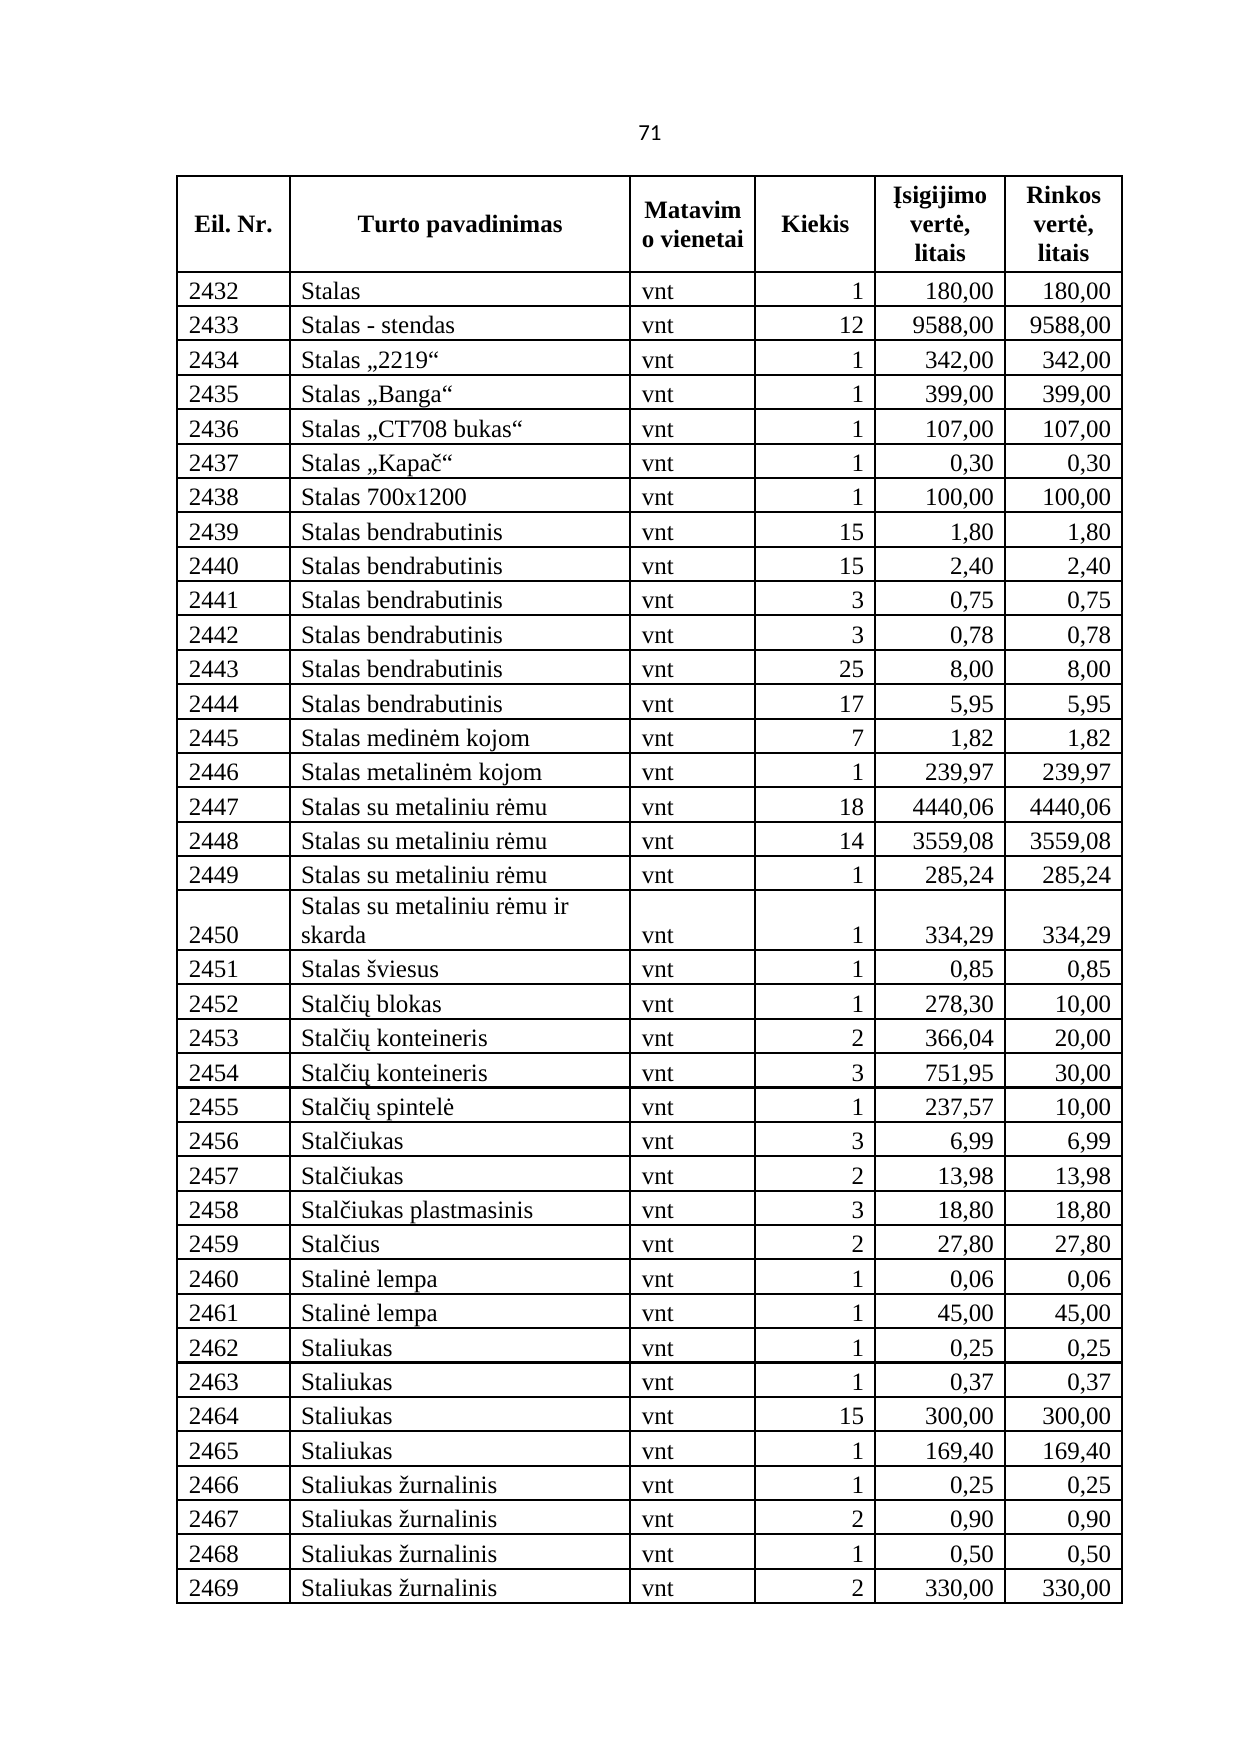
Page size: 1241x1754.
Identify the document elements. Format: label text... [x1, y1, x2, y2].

table_cell 2443 [178, 651, 289, 683]
table_cell 0,37 [1006, 1364, 1121, 1396]
table_cell 1,82 [876, 720, 1004, 752]
table_cell 15 [756, 513, 874, 546]
table_cell Stalčiukas [291, 1157, 629, 1189]
table_cell 1,80 [1006, 513, 1121, 546]
table_cell 0,25 [876, 1329, 1004, 1361]
table_cell vnt [631, 1467, 754, 1499]
table_cell vnt [631, 985, 754, 1018]
table_cell Stalas bendrabutinis [291, 548, 629, 580]
table_cell Stalčių konteineris [291, 1054, 629, 1086]
table_cell 342,00 [876, 341, 1004, 374]
table_cell 5,95 [876, 685, 1004, 717]
table_cell 1 [756, 273, 874, 305]
table_cell Stalas bendrabutinis [291, 685, 629, 717]
table_cell 2450 [178, 891, 289, 949]
table_cell 0,75 [876, 582, 1004, 614]
table_cell 1 [756, 951, 874, 983]
table_cell 2449 [178, 857, 289, 889]
table_cell Stalčių konteineris [291, 1020, 629, 1052]
table_cell 2,40 [876, 548, 1004, 580]
table_cell Staliukas [291, 1329, 629, 1361]
table_cell vnt [631, 685, 754, 717]
table_cell 0,90 [1006, 1501, 1121, 1533]
table_cell 3559,08 [1006, 823, 1121, 855]
table_cell Stalas su metaliniu rėmu ir skarda [291, 891, 629, 949]
table_cell vnt [631, 1123, 754, 1155]
table_cell 330,00 [1006, 1570, 1121, 1602]
table_cell 0,50 [1006, 1535, 1121, 1568]
table_cell 3 [756, 1123, 874, 1155]
table_cell 0,25 [876, 1467, 1004, 1499]
table_cell 180,00 [1006, 273, 1121, 305]
table_cell Stalas bendrabutinis [291, 582, 629, 614]
table_cell vnt [631, 548, 754, 580]
table_cell 45,00 [1006, 1295, 1121, 1327]
table_cell Stalas „Banga“ [291, 376, 629, 408]
table_cell 107,00 [876, 410, 1004, 442]
table_cell Stalas „2219“ [291, 341, 629, 374]
table_cell 3 [756, 1192, 874, 1224]
table_cell 30,00 [1006, 1054, 1121, 1086]
table_cell 2435 [178, 376, 289, 408]
table_cell 2452 [178, 985, 289, 1018]
table_cell 7 [756, 720, 874, 752]
table_cell 1 [756, 1295, 874, 1327]
table_cell 25 [756, 651, 874, 683]
table_cell vnt [631, 720, 754, 752]
table_cell Staliukas [291, 1432, 629, 1464]
table_cell 3 [756, 616, 874, 649]
table_header Įsigijimo vertė, litais [876, 177, 1004, 271]
table_cell Stalas su metaliniu rėmu [291, 857, 629, 889]
table_cell 0,37 [876, 1364, 1004, 1396]
table_cell 9588,00 [876, 307, 1004, 339]
table_cell 334,29 [876, 891, 1004, 949]
table_cell Stalčių spintelė [291, 1089, 629, 1121]
table_cell 239,97 [876, 754, 1004, 786]
table_cell 300,00 [876, 1398, 1004, 1430]
table_cell Stalčiukas plastmasinis [291, 1192, 629, 1224]
table_cell 15 [756, 1398, 874, 1430]
table_cell Stalčiukas [291, 1123, 629, 1155]
table_cell 2 [756, 1157, 874, 1189]
table_cell 0,06 [876, 1260, 1004, 1293]
table_cell 20,00 [1006, 1020, 1121, 1052]
table_cell 2441 [178, 582, 289, 614]
table_cell 4440,06 [876, 788, 1004, 821]
table_cell 14 [756, 823, 874, 855]
table_cell 100,00 [1006, 479, 1121, 511]
table_cell Stalinė lempa [291, 1295, 629, 1327]
table_cell vnt [631, 651, 754, 683]
table_cell 1 [756, 1467, 874, 1499]
table_cell vnt [631, 788, 754, 821]
table_cell 2451 [178, 951, 289, 983]
table_cell Stalas su metaliniu rėmu [291, 823, 629, 855]
table_header Turto pavadinimas [291, 177, 629, 271]
table_cell Stalas su metaliniu rėmu [291, 788, 629, 821]
table_cell 1 [756, 1535, 874, 1568]
table_cell 2432 [178, 273, 289, 305]
table_cell 2448 [178, 823, 289, 855]
table_cell 0,85 [876, 951, 1004, 983]
table_cell Staliukas [291, 1398, 629, 1430]
table_cell 3 [756, 1054, 874, 1086]
table_cell 1 [756, 341, 874, 374]
table_cell Stalčius [291, 1226, 629, 1258]
table_cell Staliukas žurnalinis [291, 1467, 629, 1499]
table_cell 0,90 [876, 1501, 1004, 1533]
table_cell 1 [756, 479, 874, 511]
table_cell 2442 [178, 616, 289, 649]
table_cell 2 [756, 1501, 874, 1533]
table_cell 2 [756, 1226, 874, 1258]
table_cell 18 [756, 788, 874, 821]
table_cell vnt [631, 1157, 754, 1189]
table_cell vnt [631, 445, 754, 477]
table_cell Stalas šviesus [291, 951, 629, 983]
table_cell 2468 [178, 1535, 289, 1568]
table_cell 12 [756, 307, 874, 339]
table_cell 1 [756, 754, 874, 786]
table_cell vnt [631, 1020, 754, 1052]
table_cell vnt [631, 1501, 754, 1533]
table_cell 2439 [178, 513, 289, 546]
table_cell Stalas bendrabutinis [291, 616, 629, 649]
table_cell 342,00 [1006, 341, 1121, 374]
table_cell vnt [631, 410, 754, 442]
table_cell 239,97 [1006, 754, 1121, 786]
table_cell 2 [756, 1020, 874, 1052]
table_cell Stalas - stendas [291, 307, 629, 339]
table_cell 1,80 [876, 513, 1004, 546]
table_cell vnt [631, 823, 754, 855]
table_cell 2454 [178, 1054, 289, 1086]
table_cell 2464 [178, 1398, 289, 1430]
table_cell vnt [631, 513, 754, 546]
table_header Kiekis [756, 177, 874, 271]
table_cell 5,95 [1006, 685, 1121, 717]
table_cell vnt [631, 754, 754, 786]
table_cell 2466 [178, 1467, 289, 1499]
table_cell Stalas metalinėm kojom [291, 754, 629, 786]
table_cell 2,40 [1006, 548, 1121, 580]
table_cell 15 [756, 548, 874, 580]
table_cell Stalas bendrabutinis [291, 651, 629, 683]
table_cell 0,30 [1006, 445, 1121, 477]
table_cell Stalas [291, 273, 629, 305]
table_cell 1 [756, 445, 874, 477]
table_cell 2436 [178, 410, 289, 442]
table_cell Stalas „Kapač“ [291, 445, 629, 477]
table_cell Stalas bendrabutinis [291, 513, 629, 546]
table_cell 399,00 [876, 376, 1004, 408]
table_cell 2433 [178, 307, 289, 339]
table_header Rinkos vertė, litais [1006, 177, 1121, 271]
table_cell 2460 [178, 1260, 289, 1293]
table_cell vnt [631, 1226, 754, 1258]
table_cell 0,06 [1006, 1260, 1121, 1293]
table_cell 2456 [178, 1123, 289, 1155]
table_cell 2 [756, 1570, 874, 1602]
table_cell 2457 [178, 1157, 289, 1189]
table_cell 2434 [178, 341, 289, 374]
table_cell 237,57 [876, 1089, 1004, 1121]
table_cell Staliukas žurnalinis [291, 1535, 629, 1568]
table_cell 0,30 [876, 445, 1004, 477]
table_cell 300,00 [1006, 1398, 1121, 1430]
table_cell 0,85 [1006, 951, 1121, 983]
table_cell 0,75 [1006, 582, 1121, 614]
table_cell Staliukas žurnalinis [291, 1570, 629, 1602]
table_cell 13,98 [876, 1157, 1004, 1189]
table_cell 278,30 [876, 985, 1004, 1018]
table_cell 4440,06 [1006, 788, 1121, 821]
table_cell 330,00 [876, 1570, 1004, 1602]
table_cell 1 [756, 410, 874, 442]
table_cell 2446 [178, 754, 289, 786]
table_cell vnt [631, 951, 754, 983]
table_cell 1,82 [1006, 720, 1121, 752]
table_cell vnt [631, 857, 754, 889]
table_cell 1 [756, 1329, 874, 1361]
table_cell 6,99 [876, 1123, 1004, 1155]
table_cell 1 [756, 1364, 874, 1396]
table_cell vnt [631, 1192, 754, 1224]
table_cell vnt [631, 582, 754, 614]
table_cell 3559,08 [876, 823, 1004, 855]
table_cell 2438 [178, 479, 289, 511]
table_cell 0,50 [876, 1535, 1004, 1568]
table_cell 10,00 [1006, 985, 1121, 1018]
table_cell 1 [756, 857, 874, 889]
table_cell 169,40 [876, 1432, 1004, 1464]
table_cell 13,98 [1006, 1157, 1121, 1189]
table_cell 2445 [178, 720, 289, 752]
table_cell 285,24 [876, 857, 1004, 889]
table_cell 1 [756, 891, 874, 949]
table_cell 10,00 [1006, 1089, 1121, 1121]
table_cell 2440 [178, 548, 289, 580]
table_cell 366,04 [876, 1020, 1004, 1052]
table_cell 2447 [178, 788, 289, 821]
table_cell 180,00 [876, 273, 1004, 305]
table_cell vnt [631, 376, 754, 408]
table_cell vnt [631, 1260, 754, 1293]
table_cell 334,29 [1006, 891, 1121, 949]
table_cell Staliukas žurnalinis [291, 1501, 629, 1533]
table_cell 2437 [178, 445, 289, 477]
table_cell 2465 [178, 1432, 289, 1464]
table_cell 6,99 [1006, 1123, 1121, 1155]
table_cell 1 [756, 1260, 874, 1293]
table_cell 1 [756, 1089, 874, 1121]
table_cell 107,00 [1006, 410, 1121, 442]
table_cell 2467 [178, 1501, 289, 1533]
table_cell 1 [756, 376, 874, 408]
table_cell vnt [631, 273, 754, 305]
table_cell 2455 [178, 1089, 289, 1121]
table_cell 3 [756, 582, 874, 614]
table_cell Stalčių blokas [291, 985, 629, 1018]
table_cell 399,00 [1006, 376, 1121, 408]
table_cell 0,25 [1006, 1467, 1121, 1499]
table_cell 2461 [178, 1295, 289, 1327]
table_cell Stalinė lempa [291, 1260, 629, 1293]
table_cell vnt [631, 1054, 754, 1086]
table_cell 751,95 [876, 1054, 1004, 1086]
table_cell 2462 [178, 1329, 289, 1361]
table_header Eil. Nr. [178, 177, 289, 271]
table_cell vnt [631, 479, 754, 511]
table_cell 17 [756, 685, 874, 717]
table_cell 0,78 [1006, 616, 1121, 649]
table_cell vnt [631, 307, 754, 339]
table_cell vnt [631, 1089, 754, 1121]
table_cell 2453 [178, 1020, 289, 1052]
table_cell vnt [631, 1535, 754, 1568]
table_cell vnt [631, 1329, 754, 1361]
table_cell 8,00 [876, 651, 1004, 683]
table_cell vnt [631, 1432, 754, 1464]
table_cell 45,00 [876, 1295, 1004, 1327]
table_cell 2458 [178, 1192, 289, 1224]
table_cell vnt [631, 341, 754, 374]
table_cell 0,25 [1006, 1329, 1121, 1361]
table_cell 1 [756, 985, 874, 1018]
table_cell 27,80 [1006, 1226, 1121, 1258]
table_cell 27,80 [876, 1226, 1004, 1258]
table_cell Stalas „CT708 bukas“ [291, 410, 629, 442]
table_cell Stalas medinėm kojom [291, 720, 629, 752]
table_cell 2463 [178, 1364, 289, 1396]
table_cell vnt [631, 1364, 754, 1396]
table_cell vnt [631, 891, 754, 949]
table_cell Staliukas [291, 1364, 629, 1396]
table_cell 8,00 [1006, 651, 1121, 683]
table_cell 0,78 [876, 616, 1004, 649]
table_cell 18,80 [876, 1192, 1004, 1224]
table_cell 1 [756, 1432, 874, 1464]
table_cell Stalas 700x1200 [291, 479, 629, 511]
table_cell vnt [631, 1398, 754, 1430]
table_header Matavimo vienetai [631, 177, 754, 271]
table_cell 2459 [178, 1226, 289, 1258]
table_cell vnt [631, 1295, 754, 1327]
table_cell vnt [631, 616, 754, 649]
table_cell 169,40 [1006, 1432, 1121, 1464]
table_cell 2444 [178, 685, 289, 717]
table_cell 18,80 [1006, 1192, 1121, 1224]
table_cell 285,24 [1006, 857, 1121, 889]
table_cell vnt [631, 1570, 754, 1602]
table_cell 2469 [178, 1570, 289, 1602]
table_cell 9588,00 [1006, 307, 1121, 339]
table_cell 100,00 [876, 479, 1004, 511]
